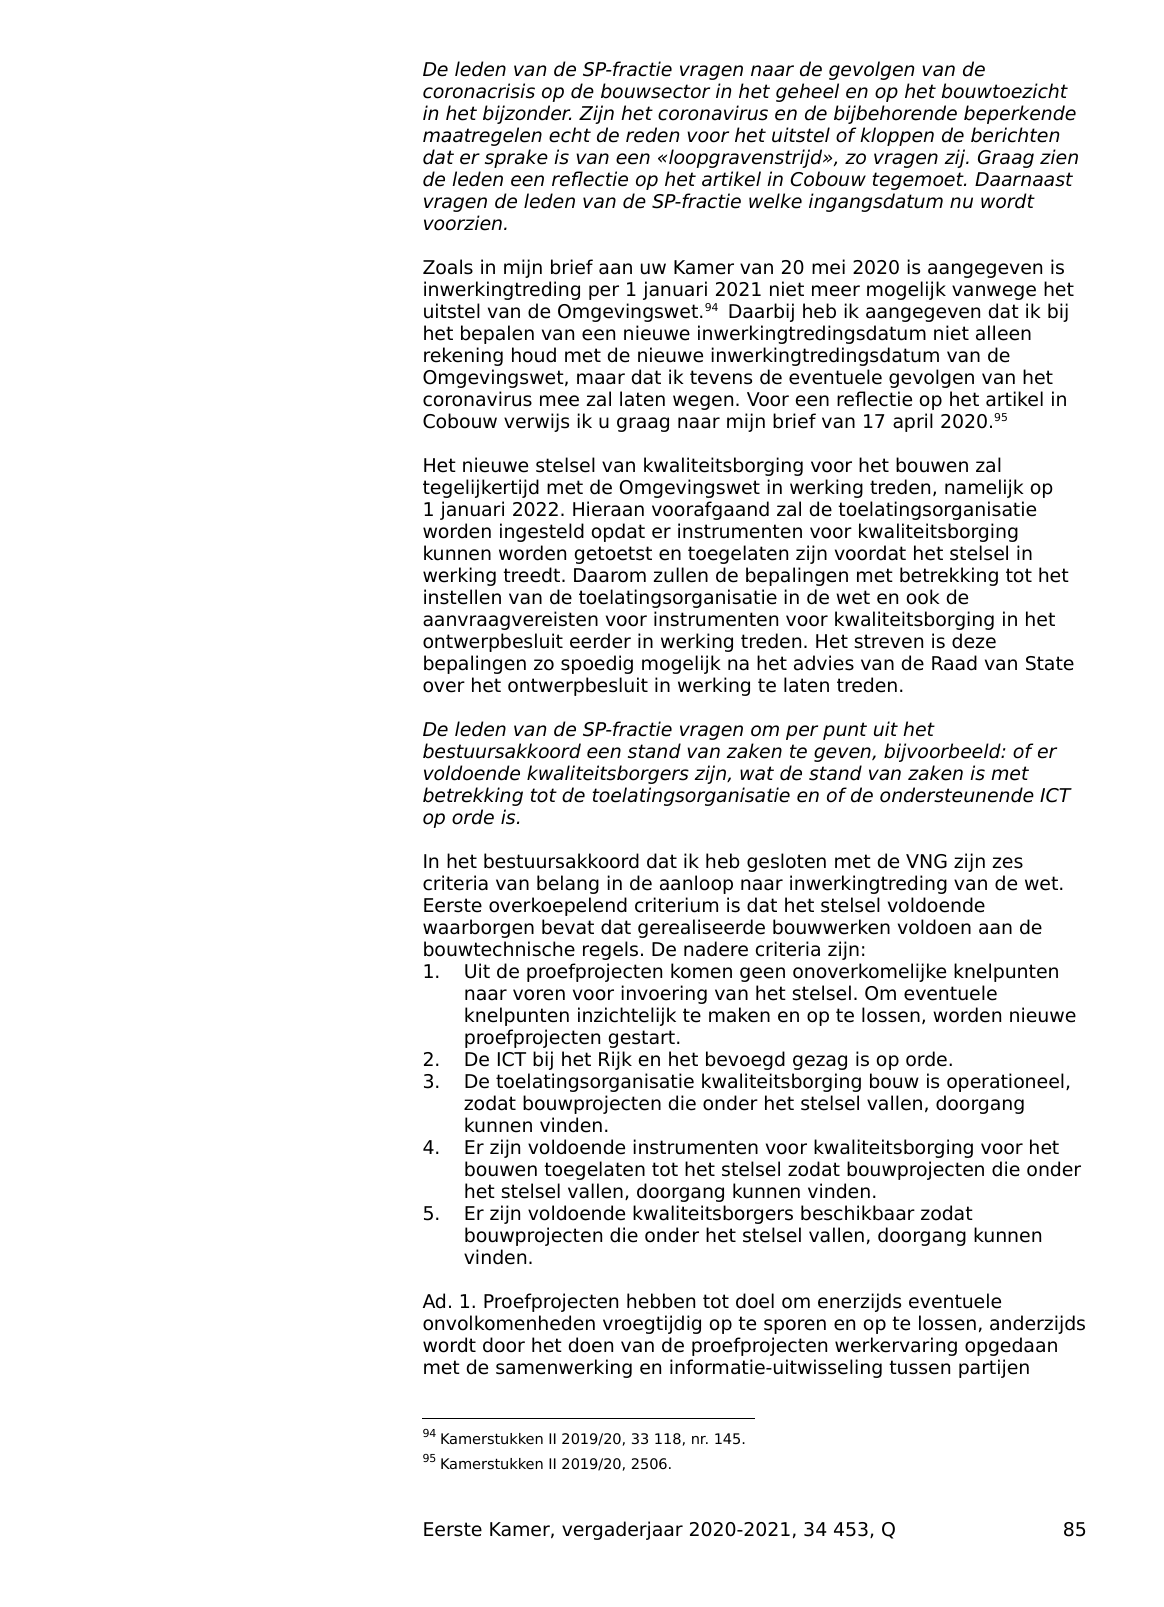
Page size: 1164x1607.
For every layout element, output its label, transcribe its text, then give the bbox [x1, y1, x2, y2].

text 3. De toelatingsorganisatie kwaliteitsborging bouw is operationeel, zodat bouwprojecten die onder het stelsel vallen, doorgang kunnen vinden. [422, 1071, 1087, 1137]
text In het bestuursakkoord dat ik heb gesloten met de VNG zijn zes criteria van belang in de aanloop naar inwerkingtreding van de wet. Eerste overkoepelend criterium is dat het stelsel voldoende waarborgen bevat dat gerealiseerde bouwwerken voldoen aan de bouwtechnische regels. De nadere criteria zijn: [422, 851, 1087, 961]
text Ad. 1. Proefprojecten hebben tot doel om enerzijds eventuele onvolkomenheden vroegtijdig op te sporen en op te lossen, anderzijds wordt door het doen van de proefprojecten werkervaring opgedaan met de samenwerking en informatie-uitwisseling tussen partijen [422, 1291, 1087, 1379]
text 5. Er zijn voldoende kwaliteitsborgers beschikbaar zodat bouwprojecten die onder het stelsel vallen, doorgang kunnen vinden. [422, 1203, 1087, 1269]
text Kamerstukken II 2019/20, 33 118, nr. 145. [422, 1427, 1087, 1449]
text Het nieuwe stelsel van kwaliteitsborging voor het bouwen zal tegelijkertijd met de Omgevingswet in werking treden, namelijk op 1 januari 2022. Hieraan voorafgaand zal de toelatingsorganisatie worden ingesteld opdat er instrumenten voor kwaliteitsborging kunnen worden getoetst en toegelaten zijn voordat het stelsel in werking treedt. Daarom zullen de bepalingen met betrekking tot het instellen van de toelatingsorganisatie in de wet en ook de aanvraagvereisten voor instrumenten voor kwaliteitsborging in het ontwerpbesluit eerder in werking treden. Het streven is deze bepalingen zo spoedig mogelijk na het advies van de Raad van State over het ontwerpbesluit in werking te laten treden. [422, 455, 1087, 697]
text 4. Er zijn voldoende instrumenten voor kwaliteitsborging voor het bouwen toegelaten tot het stelsel zodat bouwprojecten die onder het stelsel vallen, doorgang kunnen vinden. [422, 1137, 1087, 1203]
text De leden van de SP-fractie vragen naar de gevolgen van de coronacrisis op de bouwsector in het geheel en op het bouwtoezicht in het bijzonder. Zijn het coronavirus en de bijbehorende beperkende maatregelen echt de reden voor het uitstel of kloppen de berichten dat er sprake is van een «loopgravenstrijd», zo vragen zij. Graag zien de leden een reflectie op het artikel in Cobouw tegemoet. Daarnaast vragen de leden van de SP-fractie welke ingangsdatum nu wordt voorzien. [422, 59, 1087, 235]
text 2. De ICT bij het Rijk en het bevoegd gezag is op orde. [422, 1049, 1087, 1071]
text Zoals in mijn brief aan uw Kamer van 20 mei 2020 is aangegeven is inwerkingtreding per 1 januari 2021 niet meer mogelijk vanwege het uitstel van de Omgevingswet. Daarbij heb ik aangegeven dat ik bij het bepalen van een nieuwe inwerkingtredingsdatum niet alleen rekening houd met de nieuwe inwerkingtredingsdatum van de Omgevingswet, maar dat ik tevens de eventuele gevolgen van het coronavirus mee zal laten wegen. Voor een reflectie op het artikel in Cobouw verwijs ik u graag naar mijn brief van 17 april 2020. [422, 257, 1087, 433]
text Kamerstukken II 2019/20, 2506. [422, 1452, 1087, 1474]
text 1. Uit de proefprojecten komen geen onoverkomelijke knelpunten naar voren voor invoering van het stelsel. Om eventuele knelpunten inzichtelijk te maken en op te lossen, worden nieuwe proefprojecten gestart. [422, 961, 1087, 1049]
text De leden van de SP-fractie vragen om per punt uit het bestuursakkoord een stand van zaken te geven, bijvoorbeeld: of er voldoende kwaliteitsborgers zijn, wat de stand van zaken is met betrekking tot de toelatingsorganisatie en of de ondersteunende ICT op orde is. [422, 719, 1087, 829]
